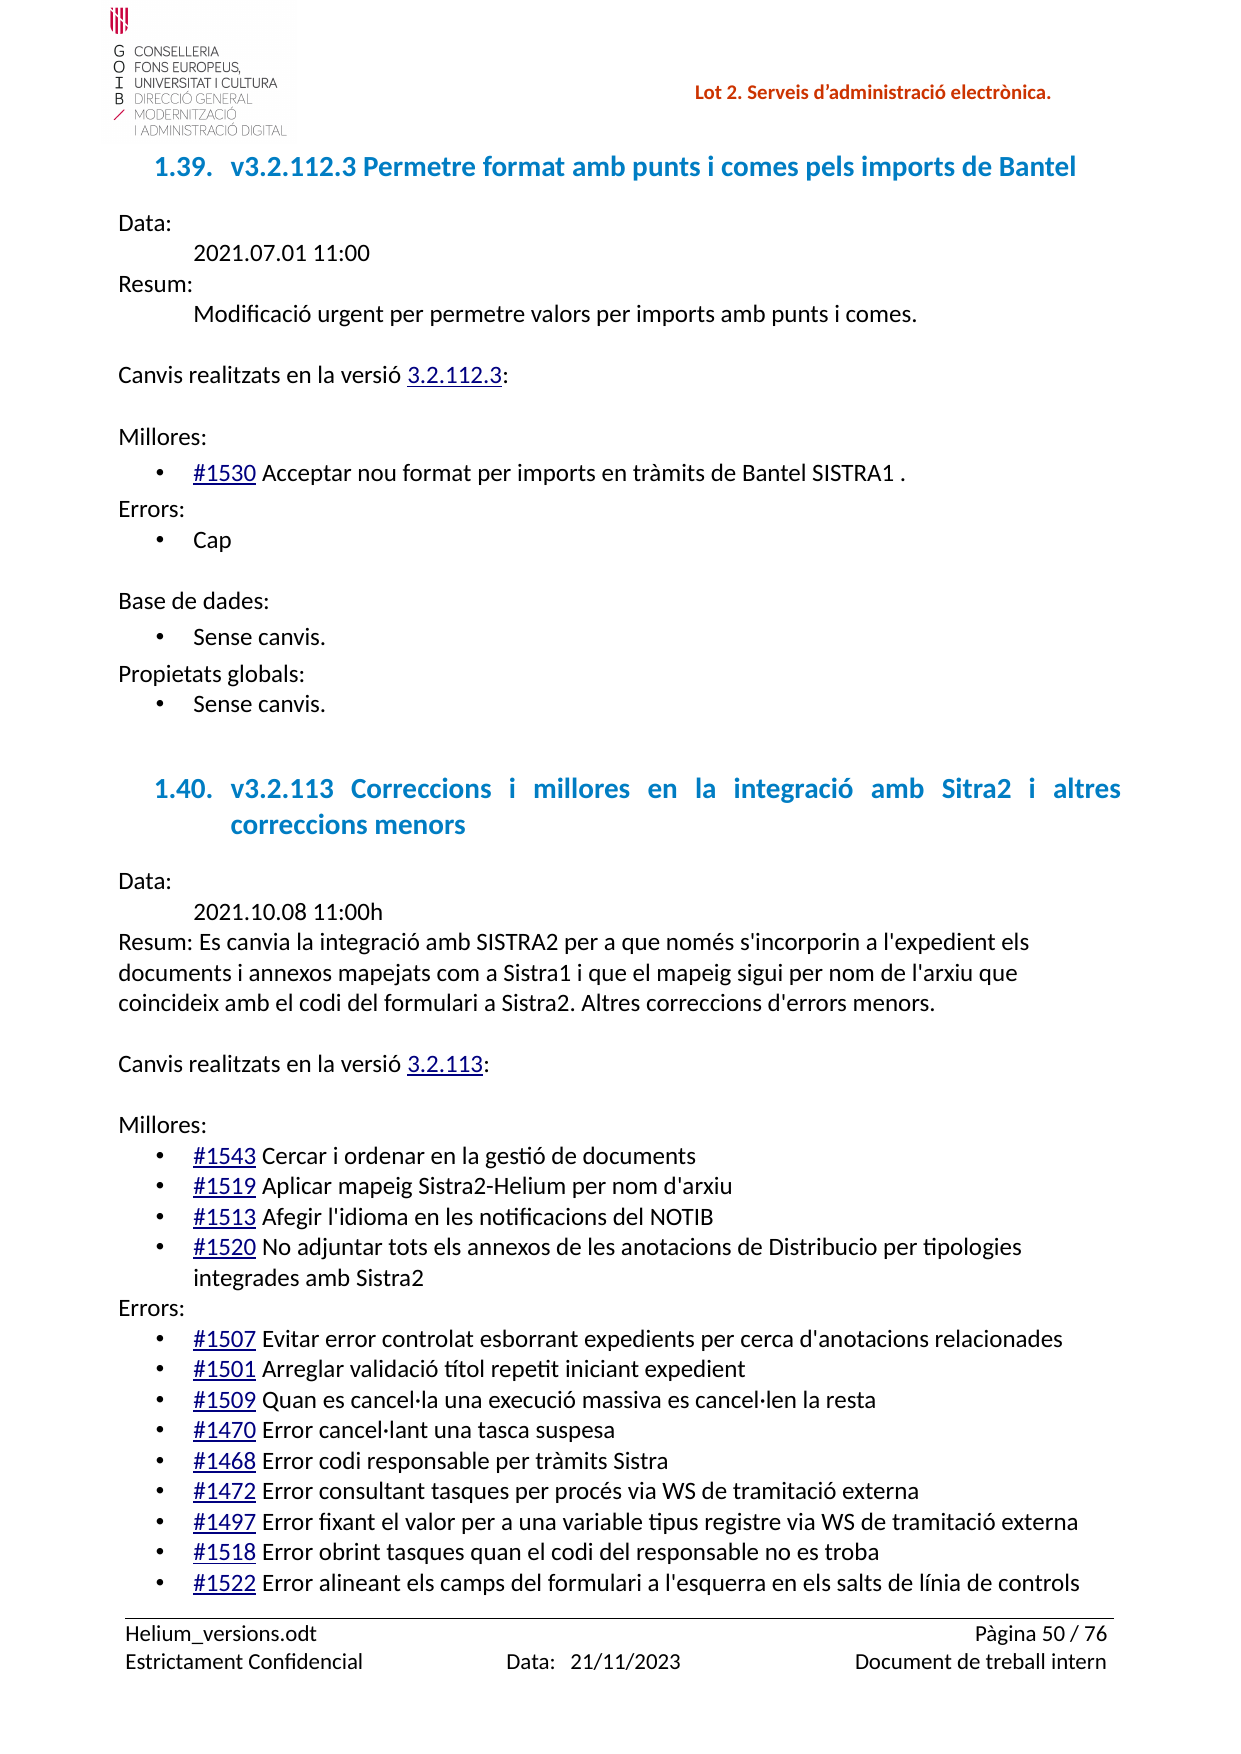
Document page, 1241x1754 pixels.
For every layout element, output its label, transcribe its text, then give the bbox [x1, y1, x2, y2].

text Base de dades: [118, 585, 1122, 616]
text Errors: [118, 1292, 1122, 1323]
picture [100, 0, 297, 144]
list #1530 Acceptar nou format per imports en tràmits de Bantel SISTRA1 . [156, 457, 1122, 488]
list #1497 Error fixant el valor per a una variable tipus registre via WS de tramitació externa [156, 1506, 1122, 1537]
text Data: [118, 207, 1122, 237]
list #1501 Arreglar validació títol repetit iniciant expedient [156, 1353, 1122, 1384]
text Data: [118, 865, 1122, 896]
list #1543 Cercar i ordenar en la gestió de documents [156, 1140, 1122, 1170]
text 2021.10.08 11:00h [118, 896, 1122, 926]
text Canvis realitzats en la versió 3.2.113: [118, 1048, 1122, 1079]
list Cap [156, 524, 1122, 554]
text Resum: Es canvia la integració amb SISTRA2 per a que només s'incorporin a l'expedient els documents i annexos mapejats com a Sistra1 i que el mapeig sigui per nom de l'arxiu que coincideix amb el codi del formulari a Sistra2. Altres correccions d'errors menors. [118, 926, 1122, 1018]
text Resum: [118, 268, 1122, 298]
list #1522 Error alineant els camps del formulari a l'esquerra en els salts de línia de controls [156, 1567, 1122, 1598]
list #1518 Error obrint tasques quan el codi del responsable no es troba [156, 1537, 1122, 1567]
list #1470 Error cancel·lant una tasca suspesa [156, 1414, 1122, 1445]
list #1468 Error codi responsable per tràmits Sistra [156, 1445, 1122, 1476]
subtitle v3.2.113 Correccions i millores en la integració amb Sitra2 i altres correccions menors [153, 770, 1122, 841]
list #1520 No adjuntar tots els annexos de les anotacions de Distribucio per tipologies integrades amb Sistra2 [156, 1231, 1122, 1292]
text Propietats globals: [118, 658, 1122, 688]
list Sense canvis. [156, 688, 1122, 719]
text Millores: [118, 1109, 1122, 1140]
list #1519 Aplicar mapeig Sistra2-Helium per nom d'arxiu [156, 1170, 1122, 1201]
text 2021.07.01 11:00 [118, 237, 1122, 268]
list #1472 Error consultant tasques per procés via WS de tramitació externa [156, 1476, 1122, 1506]
subtitle v3.2.112.3 Permetre format amb punts i comes pels imports de Bantel [153, 148, 1122, 183]
list #1513 Afegir l'idioma en les notificacions del NOTIB [156, 1201, 1122, 1231]
list #1509 Quan es cancel·la una execució massiva es cancel·len la resta [156, 1384, 1122, 1414]
list #1507 Evitar error controlat esborrant expedients per cerca d'anotacions relacionades [156, 1323, 1122, 1353]
text Errors: [118, 493, 1122, 524]
text Modificació urgent per permetre valors per imports amb punts i comes. [118, 298, 1122, 329]
list Sense canvis. [156, 622, 1122, 652]
text Canvis realitzats en la versió 3.2.112.3: [118, 359, 1122, 390]
text Millores: [118, 421, 1122, 451]
